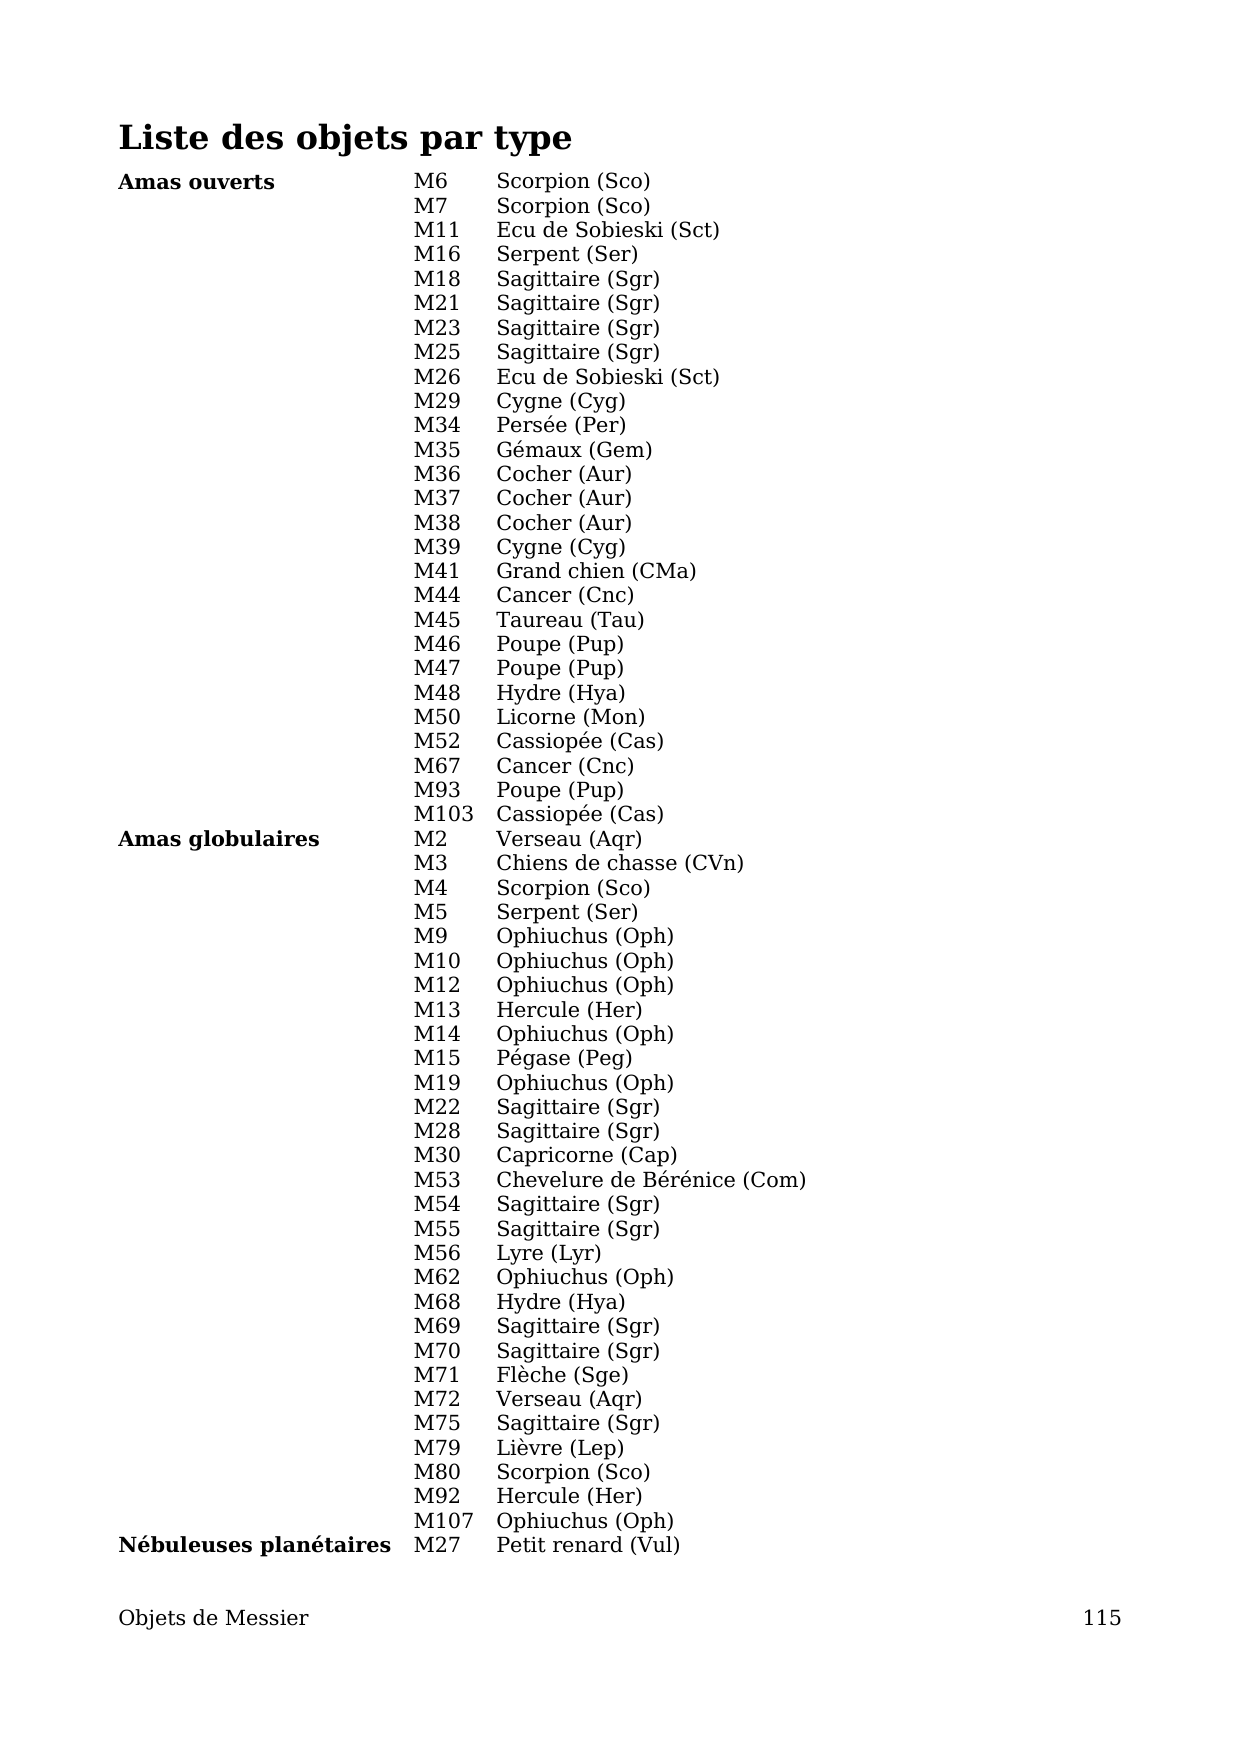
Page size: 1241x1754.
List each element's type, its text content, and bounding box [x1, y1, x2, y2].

table_cell [118, 1314, 413, 1339]
table_cell [118, 1192, 413, 1217]
table_cell M52 [413, 730, 496, 754]
table_cell Ophiuchus (Oph) [496, 1071, 1122, 1095]
table_cell Hydre (Hya) [496, 681, 1122, 705]
table_cell M53 [413, 1168, 496, 1192]
table_cell [118, 1095, 413, 1119]
table_cell Serpent (Ser) [496, 900, 1122, 924]
table_cell Grand chien (CMa) [496, 559, 1122, 583]
table_cell Sagittaire (Sgr) [496, 267, 1122, 292]
table_cell [118, 1412, 413, 1436]
table_cell [118, 1241, 413, 1265]
table_cell M5 [413, 900, 496, 924]
table_cell M23 [413, 316, 496, 340]
table_cell M75 [413, 1412, 496, 1436]
table_cell [118, 535, 413, 559]
table_cell M103 [413, 803, 496, 827]
table_cell M38 [413, 511, 496, 535]
table_cell M71 [413, 1363, 496, 1387]
table_cell M35 [413, 438, 496, 462]
table_cell Ecu de Sobieski (Sct) [496, 218, 1122, 243]
table_cell [118, 389, 413, 413]
table_cell [118, 1460, 413, 1484]
table_cell [118, 754, 413, 778]
table_cell Sagittaire (Sgr) [496, 1217, 1122, 1241]
table_cell M107 [413, 1509, 496, 1533]
table_cell Lyre (Lyr) [496, 1241, 1122, 1265]
table_cell [118, 462, 413, 486]
table_cell M21 [413, 292, 496, 316]
table_cell Cocher (Aur) [496, 462, 1122, 486]
table_cell Cancer (Cnc) [496, 584, 1122, 608]
table_cell Cygne (Cyg) [496, 535, 1122, 559]
table_cell [118, 925, 413, 949]
table_cell Ophiuchus (Oph) [496, 974, 1122, 998]
table_cell Cassiopée (Cas) [496, 730, 1122, 754]
table_cell Verseau (Aqr) [496, 827, 1122, 851]
table_cell M16 [413, 243, 496, 267]
table_cell [118, 778, 413, 802]
table_cell M3 [413, 851, 496, 876]
table_cell [118, 1046, 413, 1071]
table_cell [118, 1168, 413, 1192]
table_cell [118, 218, 413, 243]
table_cell M46 [413, 632, 496, 656]
table_cell M79 [413, 1436, 496, 1460]
table_cell M69 [413, 1314, 496, 1339]
table_cell [118, 656, 413, 681]
table_cell [118, 705, 413, 729]
table_cell Scorpion (Sco) [496, 194, 1122, 218]
table_cell M47 [413, 656, 496, 681]
table_cell M50 [413, 705, 496, 729]
table_cell [118, 1290, 413, 1314]
table_cell M15 [413, 1046, 496, 1071]
table_cell Ophiuchus (Oph) [496, 925, 1122, 949]
table_cell [118, 243, 413, 267]
table_cell Amas globulaires [118, 827, 413, 851]
table_cell [118, 1339, 413, 1363]
table_cell M25 [413, 340, 496, 365]
table_cell Sagittaire (Sgr) [496, 292, 1122, 316]
table_cell [118, 486, 413, 511]
table_cell M67 [413, 754, 496, 778]
table_cell M11 [413, 218, 496, 243]
table_cell M68 [413, 1290, 496, 1314]
table_cell M22 [413, 1095, 496, 1119]
table_cell Poupe (Pup) [496, 778, 1122, 802]
table_cell Sagittaire (Sgr) [496, 1192, 1122, 1217]
table_cell [118, 1265, 413, 1290]
table_cell Poupe (Pup) [496, 632, 1122, 656]
table_cell Capricorne (Cap) [496, 1144, 1122, 1168]
table_cell [118, 998, 413, 1022]
table_cell [118, 608, 413, 632]
table_cell [118, 1119, 413, 1143]
table_cell Ecu de Sobieski (Sct) [496, 365, 1122, 389]
table_cell Hercule (Her) [496, 998, 1122, 1022]
table_cell [118, 1363, 413, 1387]
table_cell Ophiuchus (Oph) [496, 1509, 1122, 1533]
table_cell [118, 365, 413, 389]
table_cell [118, 414, 413, 438]
table_cell M34 [413, 414, 496, 438]
table_cell Ophiuchus (Oph) [496, 1022, 1122, 1046]
table_cell Sagittaire (Sgr) [496, 1095, 1122, 1119]
table_cell [118, 632, 413, 656]
table_cell M4 [413, 876, 496, 900]
table_cell [118, 851, 413, 876]
table_cell M36 [413, 462, 496, 486]
table_cell [118, 559, 413, 583]
table_cell Chevelure de Bérénice (Com) [496, 1168, 1122, 1192]
table_cell [118, 1436, 413, 1460]
table_cell M9 [413, 925, 496, 949]
table_cell [118, 1071, 413, 1095]
subtitle Liste des objets par type [118, 118, 1122, 157]
table_cell [118, 900, 413, 924]
table_cell Sagittaire (Sgr) [496, 316, 1122, 340]
table_cell Flèche (Sge) [496, 1363, 1122, 1387]
table_cell M93 [413, 778, 496, 802]
table_cell M2 [413, 827, 496, 851]
table_cell [118, 974, 413, 998]
table_cell [118, 949, 413, 973]
table_cell [118, 584, 413, 608]
table_header M6 [413, 170, 496, 194]
table_cell Sagittaire (Sgr) [496, 1119, 1122, 1143]
table_cell Taureau (Tau) [496, 608, 1122, 632]
table_cell [118, 511, 413, 535]
table_cell Hydre (Hya) [496, 1290, 1122, 1314]
table_cell [118, 876, 413, 900]
table_cell [118, 1022, 413, 1046]
table_cell Ophiuchus (Oph) [496, 949, 1122, 973]
table_cell Petit renard (Vul) [496, 1533, 1122, 1558]
table_cell Cocher (Aur) [496, 511, 1122, 535]
table_cell [118, 316, 413, 340]
table_cell Sagittaire (Sgr) [496, 1412, 1122, 1436]
table_cell Scorpion (Sco) [496, 876, 1122, 900]
table_header Amas ouverts [118, 170, 413, 194]
table_cell [118, 267, 413, 292]
table_cell [118, 1485, 413, 1509]
table_cell M37 [413, 486, 496, 511]
table_cell M28 [413, 1119, 496, 1143]
table_cell Verseau (Aqr) [496, 1387, 1122, 1412]
table_cell [118, 438, 413, 462]
table_cell Chiens de chasse (CVn) [496, 851, 1122, 876]
table_cell M62 [413, 1265, 496, 1290]
table_cell [118, 1387, 413, 1412]
table_header Scorpion (Sco) [496, 170, 1122, 194]
table_cell Licorne (Mon) [496, 705, 1122, 729]
table_cell M80 [413, 1460, 496, 1484]
table_cell M54 [413, 1192, 496, 1217]
table_cell Cancer (Cnc) [496, 754, 1122, 778]
table_cell M45 [413, 608, 496, 632]
table_cell M55 [413, 1217, 496, 1241]
table_cell Cocher (Aur) [496, 486, 1122, 511]
table_cell Pégase (Peg) [496, 1046, 1122, 1071]
table_cell [118, 292, 413, 316]
table_cell M18 [413, 267, 496, 292]
table_cell M39 [413, 535, 496, 559]
table_cell M19 [413, 1071, 496, 1095]
table_cell [118, 730, 413, 754]
table_cell Sagittaire (Sgr) [496, 1339, 1122, 1363]
table_cell Sagittaire (Sgr) [496, 1314, 1122, 1339]
table_cell [118, 1509, 413, 1533]
table_cell Nébuleuses planétaires [118, 1533, 413, 1558]
table_cell M26 [413, 365, 496, 389]
table_cell Sagittaire (Sgr) [496, 340, 1122, 365]
table_cell [118, 681, 413, 705]
table_cell M72 [413, 1387, 496, 1412]
table_cell Scorpion (Sco) [496, 1460, 1122, 1484]
table_cell [118, 1144, 413, 1168]
table_cell M92 [413, 1485, 496, 1509]
table_cell Persée (Per) [496, 414, 1122, 438]
table_cell Ophiuchus (Oph) [496, 1265, 1122, 1290]
table_cell M44 [413, 584, 496, 608]
table_cell Hercule (Her) [496, 1485, 1122, 1509]
table_cell Cygne (Cyg) [496, 389, 1122, 413]
table_cell M41 [413, 559, 496, 583]
table_cell M12 [413, 974, 496, 998]
table_cell M14 [413, 1022, 496, 1046]
table_cell M29 [413, 389, 496, 413]
table_cell M7 [413, 194, 496, 218]
table_cell Lièvre (Lep) [496, 1436, 1122, 1460]
table_cell [118, 1217, 413, 1241]
table_cell M13 [413, 998, 496, 1022]
table_cell M10 [413, 949, 496, 973]
table_cell M56 [413, 1241, 496, 1265]
table_cell M30 [413, 1144, 496, 1168]
table_cell M70 [413, 1339, 496, 1363]
table_cell M27 [413, 1533, 496, 1558]
table_cell [118, 194, 413, 218]
table_cell [118, 803, 413, 827]
table_cell Gémaux (Gem) [496, 438, 1122, 462]
table_cell [118, 340, 413, 365]
table_cell Cassiopée (Cas) [496, 803, 1122, 827]
table_cell Poupe (Pup) [496, 656, 1122, 681]
table_cell Serpent (Ser) [496, 243, 1122, 267]
table_cell M48 [413, 681, 496, 705]
